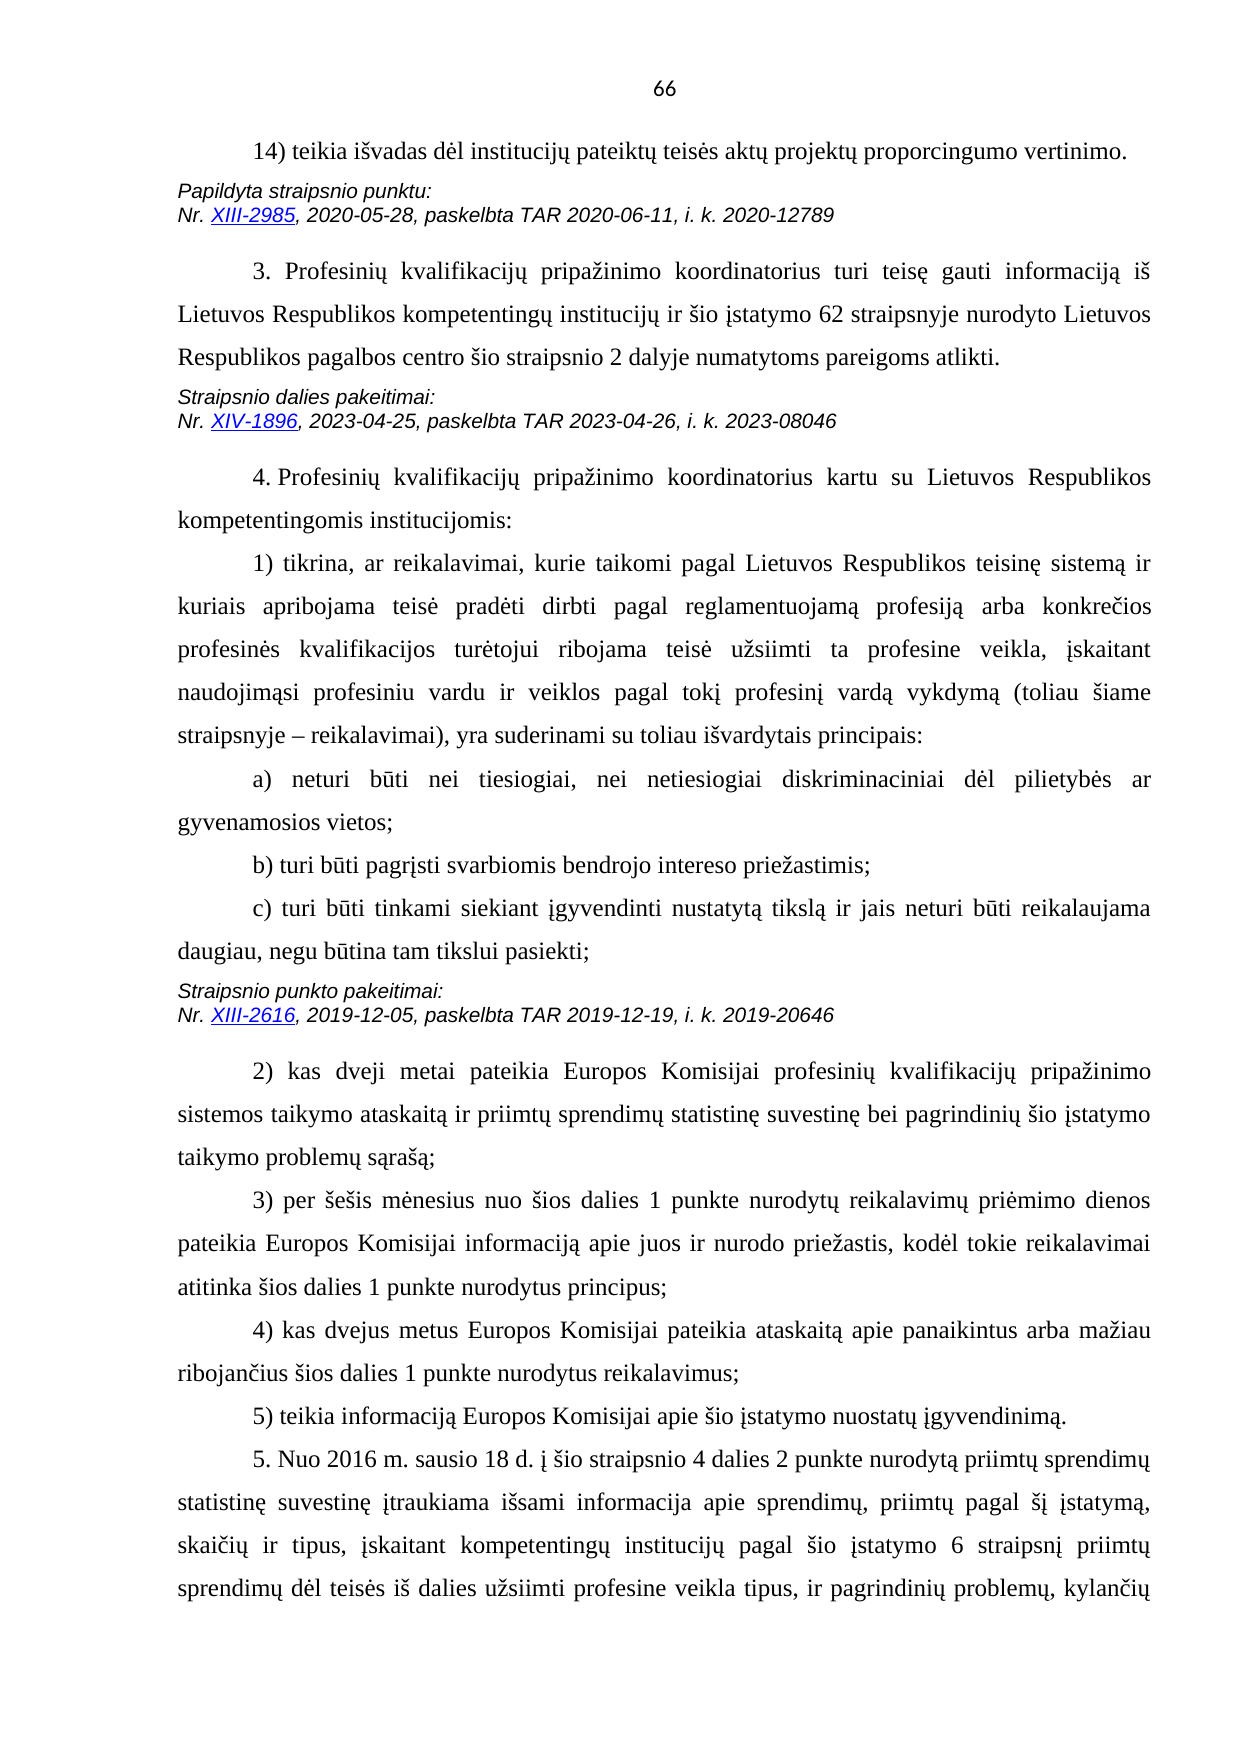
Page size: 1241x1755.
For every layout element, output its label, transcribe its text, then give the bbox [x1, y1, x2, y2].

text 1) tikrina, ar reikalavimai, kurie taikomi pagal Lietuvos Respublikos teisinę sistemą ir kuriais apribojama teisė pradėti dirbti pagal reglamentuojamą profesiją arba konkrečios profesinės kvalifikacijos turėtojui ribojama teisė užsiimti ta profesine veikla, įskaitant naudojimąsi profesiniu vardu ir veiklos pagal tokį profesinį vardą vykdymą (toliau šiame straipsnyje – reikalavimai), yra suderinami su toliau išvardytais principais: [177, 548, 1152, 749]
text 4. Profesinių kvalifikacijų pripažinimo koordinatorius kartu su Lietuvos Respublikos kompetentingomis institucijomis: [177, 462, 1152, 534]
text a) neturi būti nei tiesiogiai, nei netiesiogiai diskriminaciniai dėl pilietybės ar gyvenamosios vietos; [177, 764, 1152, 836]
text 5. Nuo 2016 m. sausio 18 d. į šio straipsnio 4 dalies 2 punkte nurodytą priimtų sprendimų statistinę suvestinę įtraukiama išsami informacija apie sprendimų, priimtų pagal šį įstatymą, skaičių ir tipus, įskaitant kompetentingų institucijų pagal šio įstatymo 6 straipsnį priimtų sprendimų dėl teisės iš dalies užsiimti profesine veikla tipus, ir pagrindinių problemų, kylančių [177, 1444, 1152, 1602]
text 4) kas dvejus metus Europos Komisijai pateikia ataskaitą apie panaikintus arba mažiau ribojančius šios dalies 1 punkte nurodytus reikalavimus; [177, 1315, 1152, 1387]
text b) turi būti pagrįsti svarbiomis bendrojo intereso priežastimis; [177, 850, 1152, 879]
text 14) teikia išvadas dėl institucijų pateiktų teisės aktų projektų proporcingumo vertinimo. [177, 136, 1152, 165]
text Nr. XIII-2985, 2020-05-28, paskelbta TAR 2020-06-11, i. k. 2020-12789 [177, 203, 1152, 227]
text Nr. XIV-1896, 2023-04-25, paskelbta TAR 2023-04-26, i. k. 2023-08046 [177, 409, 1152, 433]
text 2) kas dveji metai pateikia Europos Komisijai profesinių kvalifikacijų pripažinimo sistemos taikymo ataskaitą ir priimtų sprendimų statistinę suvestinę bei pagrindinių šio įstatymo taikymo problemų sąrašą; [177, 1056, 1152, 1171]
text Nr. XIII-2616, 2019-12-05, paskelbta TAR 2019-12-19, i. k. 2019-20646 [177, 1003, 1152, 1027]
text 3. Profesinių kvalifikacijų pripažinimo koordinatorius turi teisę gauti informaciją iš Lietuvos Respublikos kompetentingų institucijų ir šio įstatymo 62 straipsnyje nurodyto Lietuvos Respublikos pagalbos centro šio straipsnio 2 dalyje numatytoms pareigoms atlikti. [177, 256, 1152, 371]
text Straipsnio dalies pakeitimai: [177, 385, 1152, 409]
text 5) teikia informaciją Europos Komisijai apie šio įstatymo nuostatų įgyvendinimą. [177, 1401, 1152, 1430]
text Papildyta straipsnio punktu: [177, 179, 1152, 203]
text Straipsnio punkto pakeitimai: [177, 979, 1152, 1003]
text c) turi būti tinkami siekiant įgyvendinti nustatytą tikslą ir jais neturi būti reikalaujama daugiau, negu būtina tam tikslui pasiekti; [177, 893, 1152, 965]
text 3) per šešis mėnesius nuo šios dalies 1 punkte nurodytų reikalavimų priėmimo dienos pateikia Europos Komisijai informaciją apie juos ir nurodo priežastis, kodėl tokie reikalavimai atitinka šios dalies 1 punkte nurodytus principus; [177, 1185, 1152, 1300]
